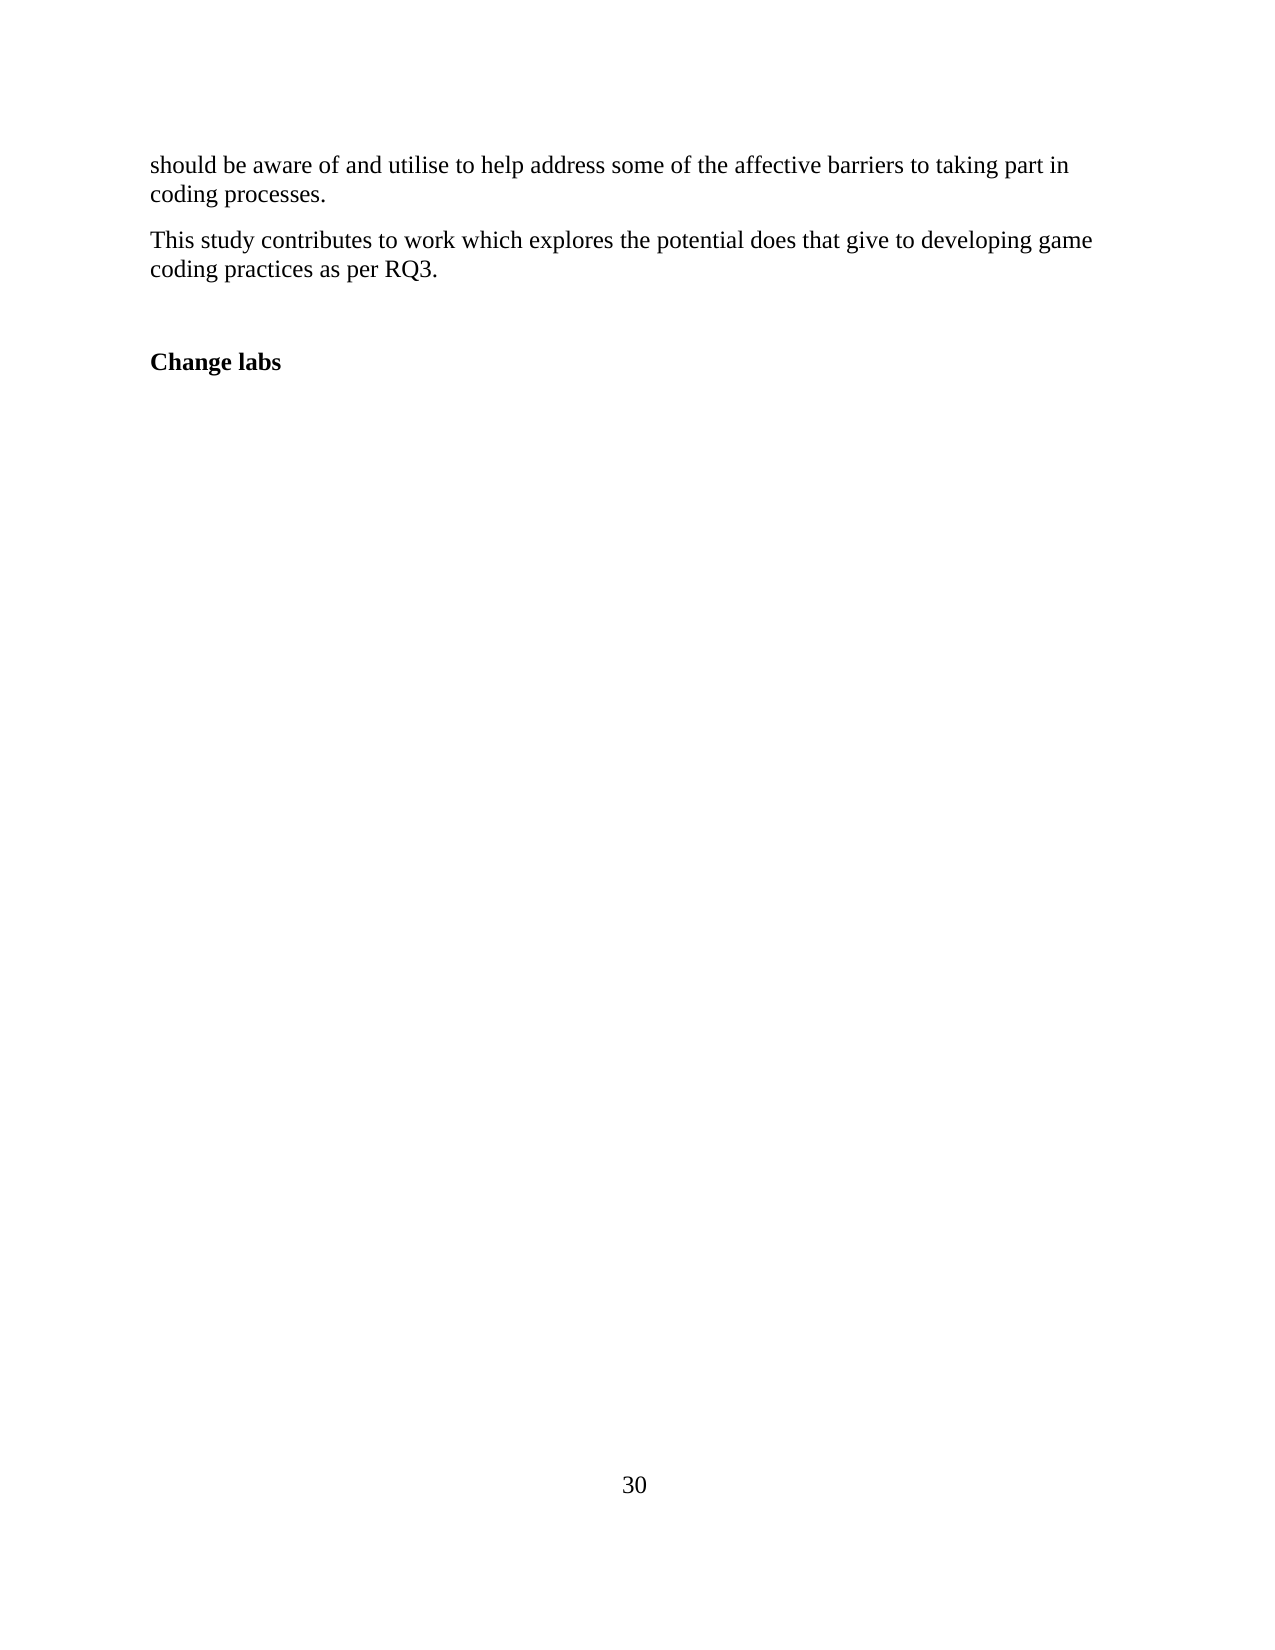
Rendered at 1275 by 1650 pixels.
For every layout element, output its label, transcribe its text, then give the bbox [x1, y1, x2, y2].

text should be aware of and utilise to help address some of the affective barriers to taking part in coding processes. [150, 150, 1125, 207]
text This study contributes to work which explores the potential does that give to developing game coding practices as per RQ3. [150, 225, 1125, 283]
text Change labs [150, 347, 1125, 376]
